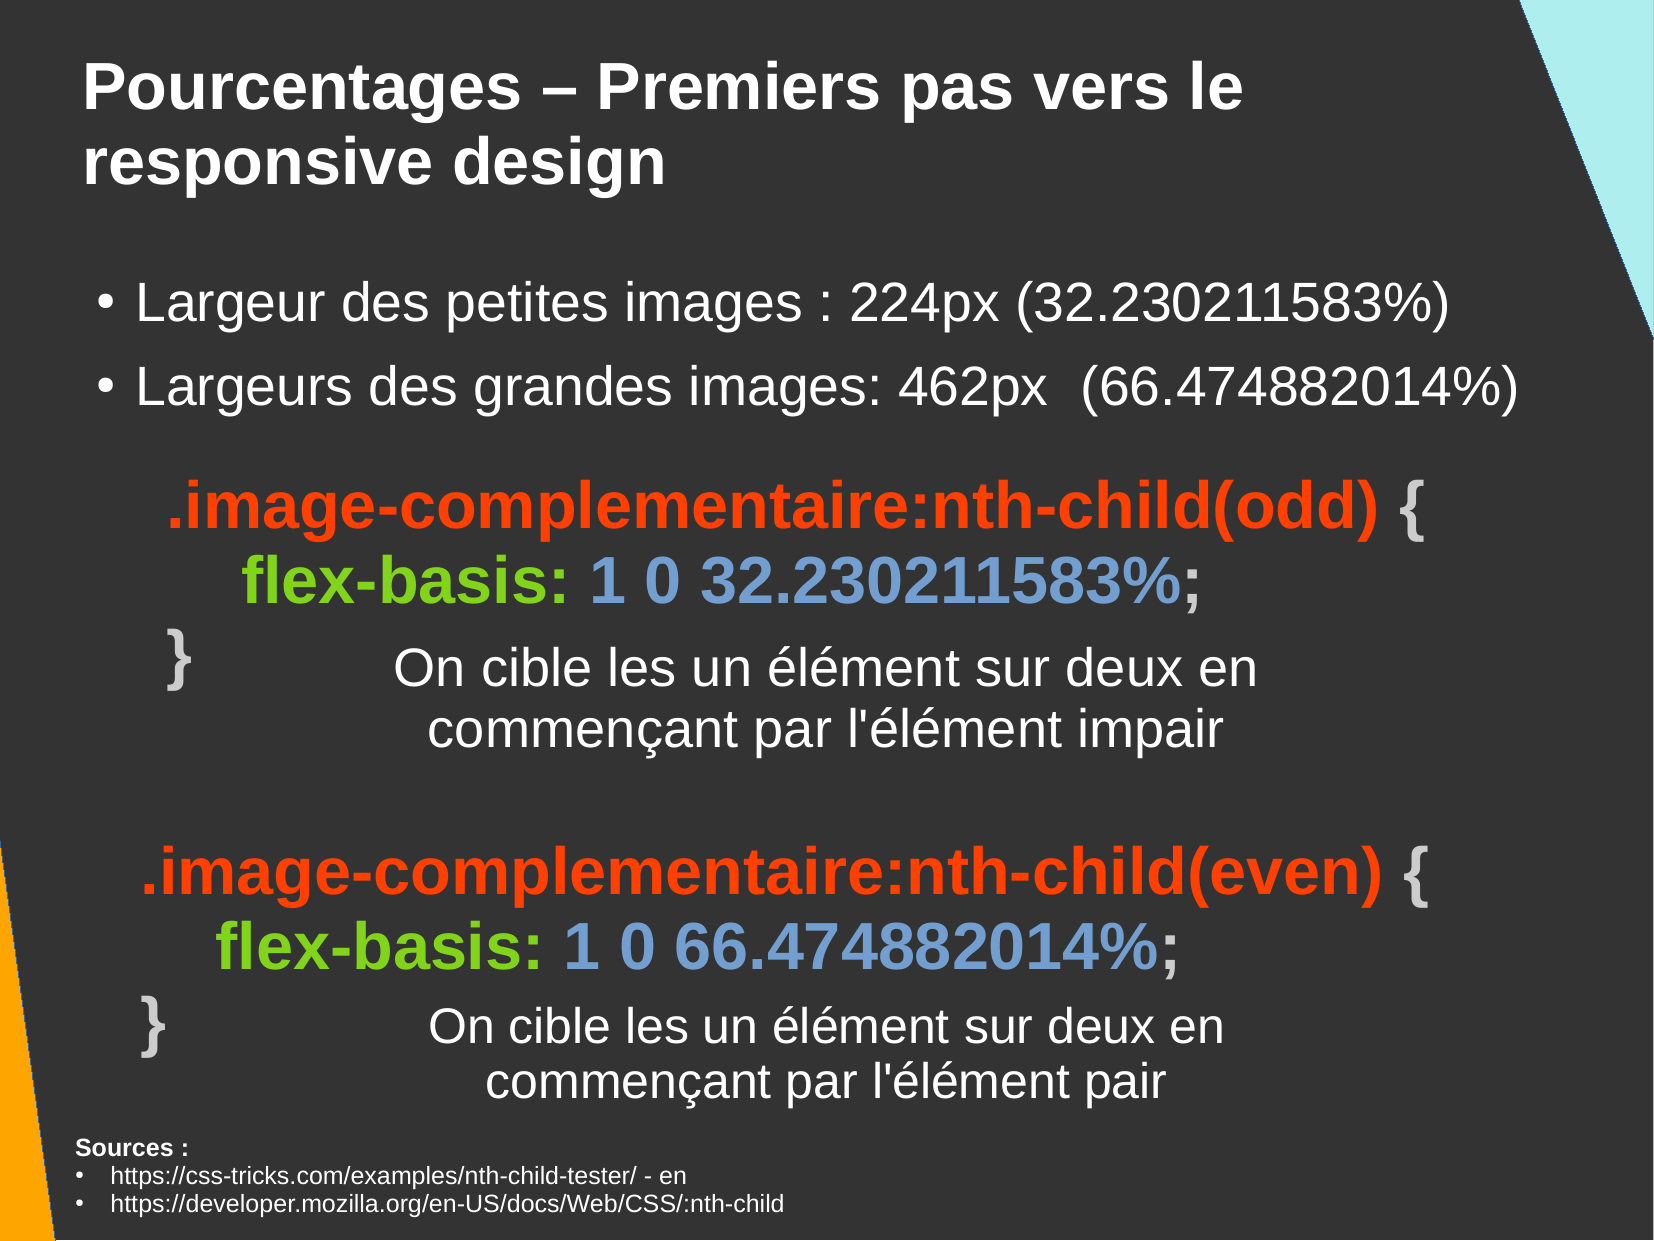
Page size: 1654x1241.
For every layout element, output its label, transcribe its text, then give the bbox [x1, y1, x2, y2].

text_box .image-complementaire:nth-child(even) { flex-basis: 1 0 66.474882014%; } [125, 826, 1477, 1087]
title On cible les un élément sur deux en commençant par l'élément impair [299, 637, 1355, 759]
title On cible les un élément sur deux en commençant par l'élément pair [365, 998, 1288, 1120]
text_box .image-complementaire:nth-child(odd) { flex-basis: 1 0 32.230211583%; } [151, 460, 1503, 721]
title Pourcentages – Premiers pas vers le responsive design [82, 49, 1571, 199]
list Largeur des petites images : 224px (32.230211583%) Largeurs des grandes images: 462px (66.474882014%) [82, 271, 1595, 438]
text_box [1519, 0, 1654, 340]
text_box Sources : https://css-tricks.com/examples/nth-child-tester/ - en https://developer.mozilla.org/en-US/docs/Web/CSS/:nth-child [60, 1126, 1546, 1241]
text_box [0, 840, 56, 1241]
